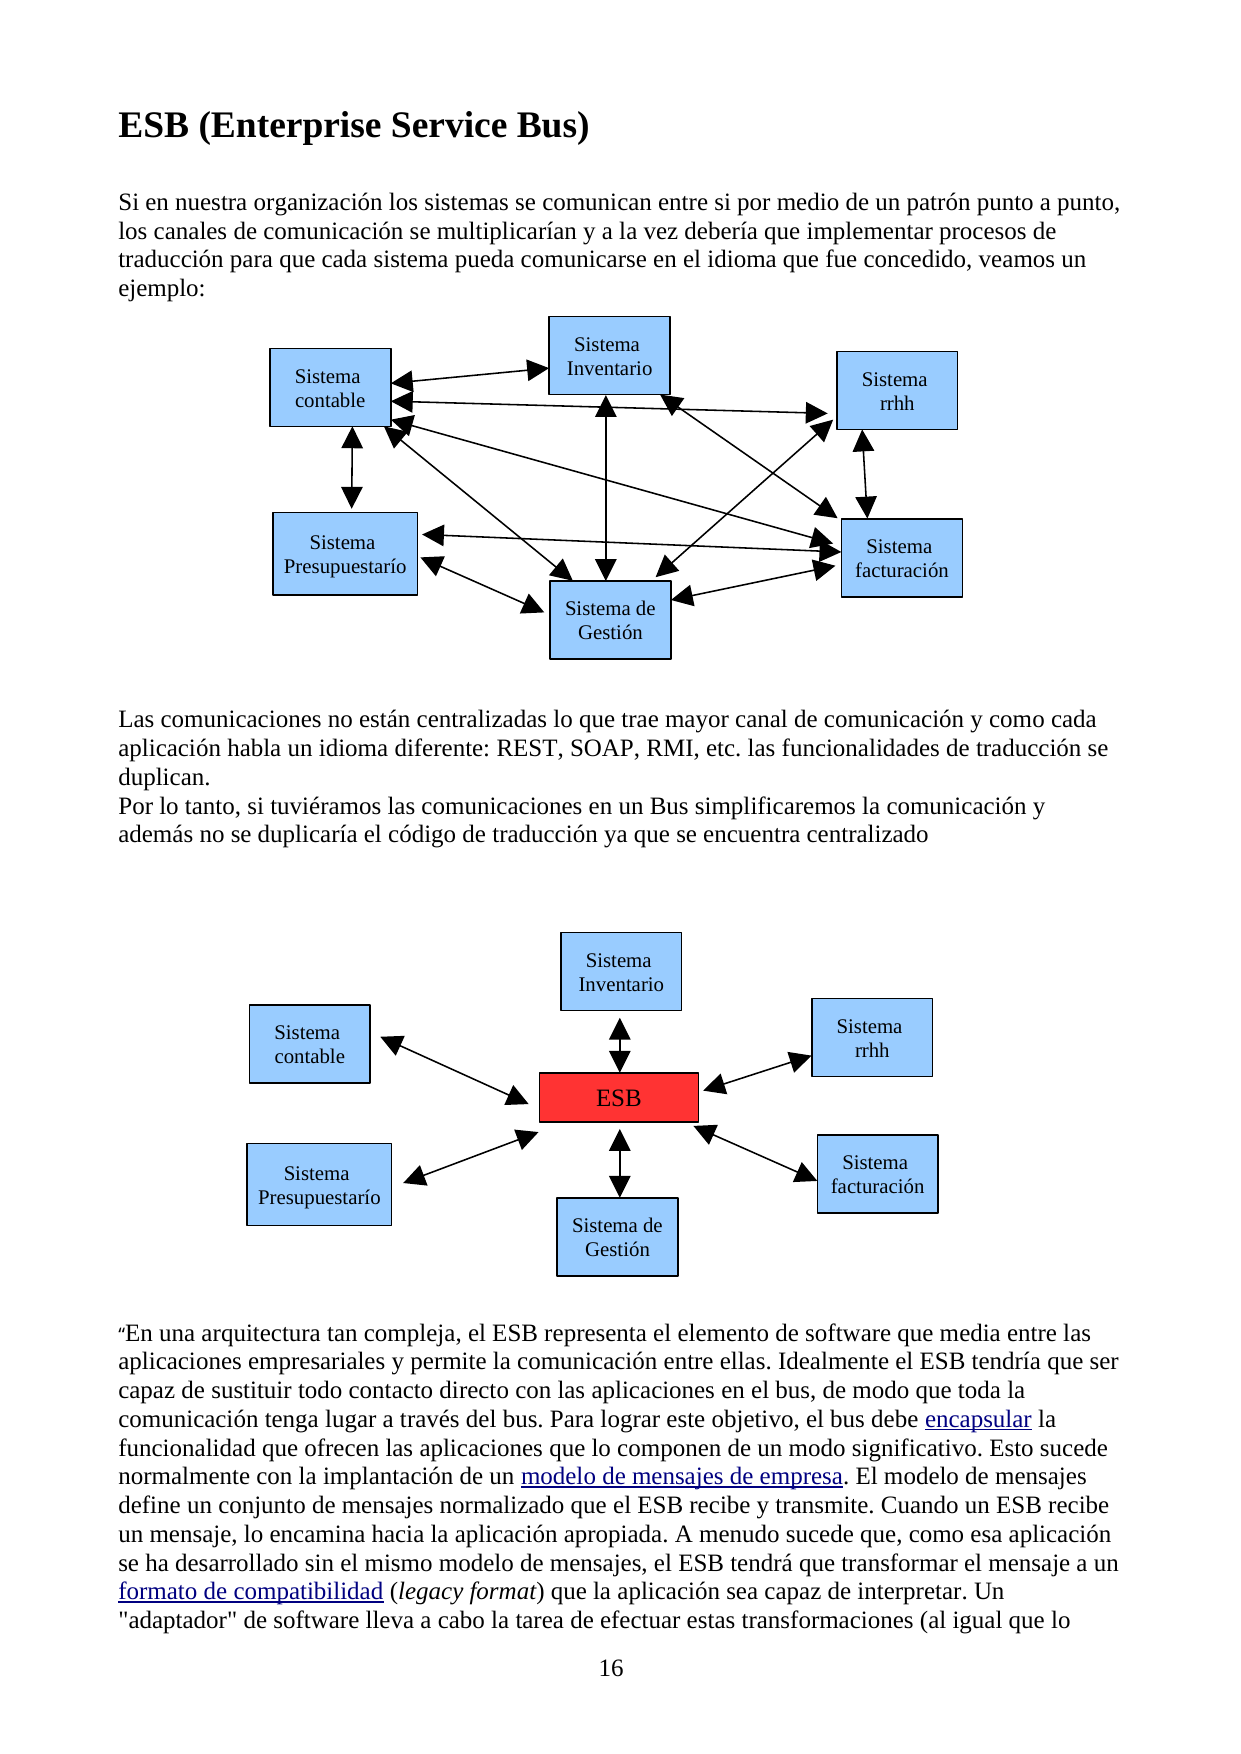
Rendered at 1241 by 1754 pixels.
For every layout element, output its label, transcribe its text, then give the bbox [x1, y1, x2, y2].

text Por lo tanto, si tuviéramos las comunicaciones en un Bus simplificaremos la comunicación y además no se duplicaría el código de traducción ya que se encuentra centralizado [118, 791, 1122, 848]
text “En una arquitectura tan compleja, el ESB representa el elemento de software que media entre las aplicaciones empresariales y permite la comunicación entre ellas. Idealmente el ESB tendría que ser capaz de sustituir todo contacto directo con las aplicaciones en el bus, de modo que toda la comunicación tenga lugar a través del bus. Para lograr este objetivo, el bus debe encapsular la funcionalidad que ofrecen las aplicaciones que lo componen de un modo significativo. Esto sucede normalmente con la implantación de un modelo de mensajes de empresa. El modelo de mensajes define un conjunto de mensajes normalizado que el ESB recibe y transmite. Cuando un ESB recibe un mensaje, lo encamina hacia la aplicación apropiada. A menudo sucede que, como esa aplicación se ha desarrollado sin el mismo modelo de mensajes, el ESB tendrá que transformar el mensaje a un formato de compatibilidad (legacy format) que la aplicación sea capaz de interpretar. Un "adaptador" de software lleva a cabo la tarea de efectuar estas transformaciones (al igual que lo [118, 1318, 1122, 1634]
text Las comunicaciones no están centralizadas lo que trae mayor canal de comunicación y como cada aplicación habla un idioma diferente: REST, SOAP, RMI, etc. las funcionalidades de traducción se duplican. [118, 704, 1122, 791]
subtitle ESB (Enterprise Service Bus) [118, 103, 1122, 146]
text Si en nuestra organización los sistemas se comunican entre si por medio de un patrón punto a punto, los canales de comunicación se multiplicarían y a la vez debería que implementar procesos de traducción para que cada sistema pueda comunicarse en el idioma que fue concedido, veamos un ejemplo: [118, 187, 1122, 302]
